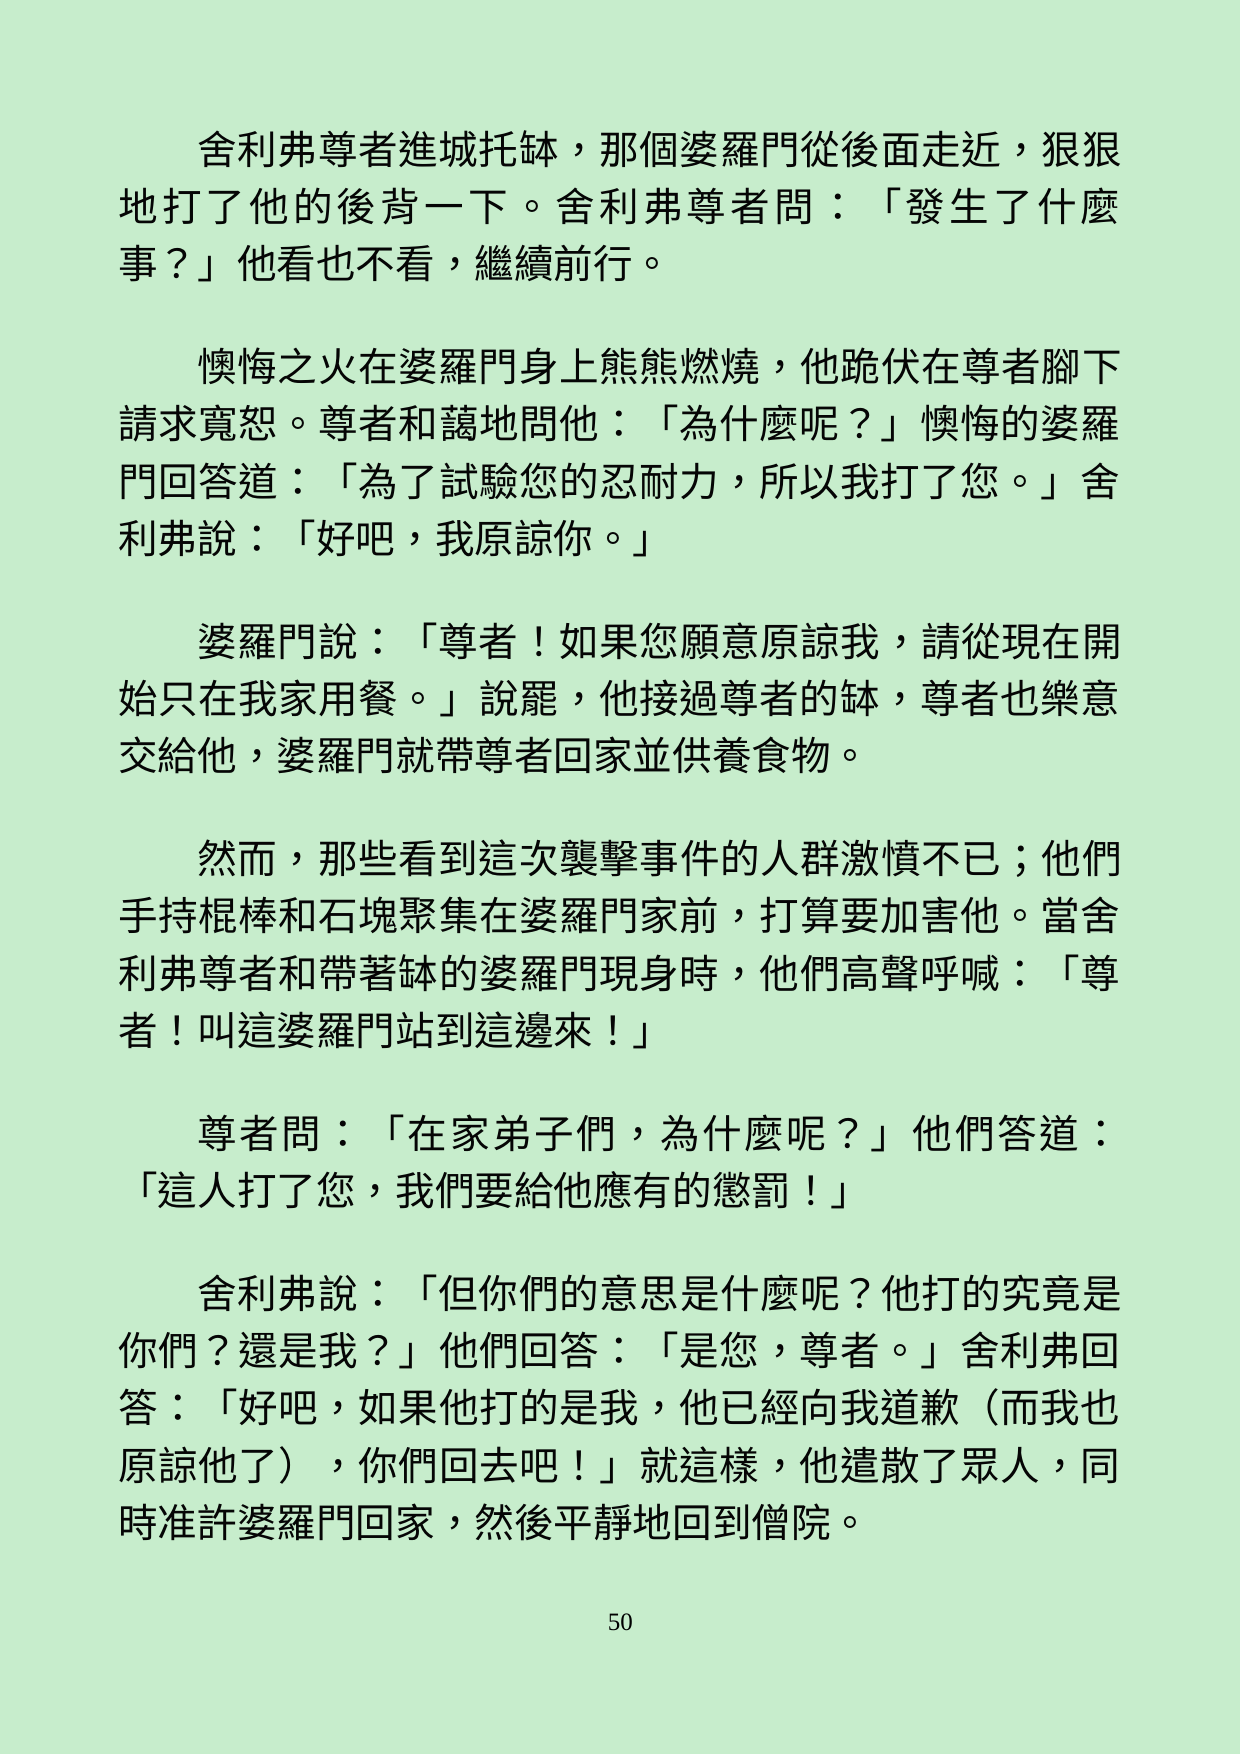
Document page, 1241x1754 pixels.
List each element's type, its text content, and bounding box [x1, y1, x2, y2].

text 懊悔之火在婆羅門身上熊熊燃燒，他跪伏在尊者腳下請求寬恕。尊者和藹地問他：「為什麼呢？」懊悔的婆羅門回答道：「為了試驗您的忍耐力，所以我打了您。」舍利弗說：「好吧，我原諒你。」 [118, 336, 1122, 565]
text 舍利弗說：「但你們的意思是什麼呢？他打的究竟是你們？還是我？」他們回答：「是您，尊者。」舍利弗回答：「好吧，如果他打的是我，他已經向我道歉（而我也原諒他了），你們回去吧！」就這樣，他遣散了眾人，同時准許婆羅門回家，然後平靜地回到僧院。 [118, 1262, 1122, 1549]
text 舍利弗尊者進城托缽，那個婆羅門從後面走近，狠狠地打了他的後背一下。舍利弗尊者問：「發生了什麼事？」他看也不看，繼續前行。 [118, 118, 1122, 290]
text 尊者問：「在家弟子們，為什麼呢？」他們答道：「這人打了您，我們要給他應有的懲罰！」 [118, 1102, 1122, 1217]
text 然而，那些看到這次襲擊事件的人群激憤不已；他們手持棍棒和石塊聚集在婆羅門家前，打算要加害他。當舍利弗尊者和帶著缽的婆羅門現身時，他們高聲呼喊：「尊者！叫這婆羅門站到這邊來！」 [118, 828, 1122, 1057]
text 婆羅門說：「尊者！如果您願意原諒我，請從現在開始只在我家用餐。」說罷，他接過尊者的缽，尊者也樂意交給他，婆羅門就帶尊者回家並供養食物。 [118, 610, 1122, 782]
